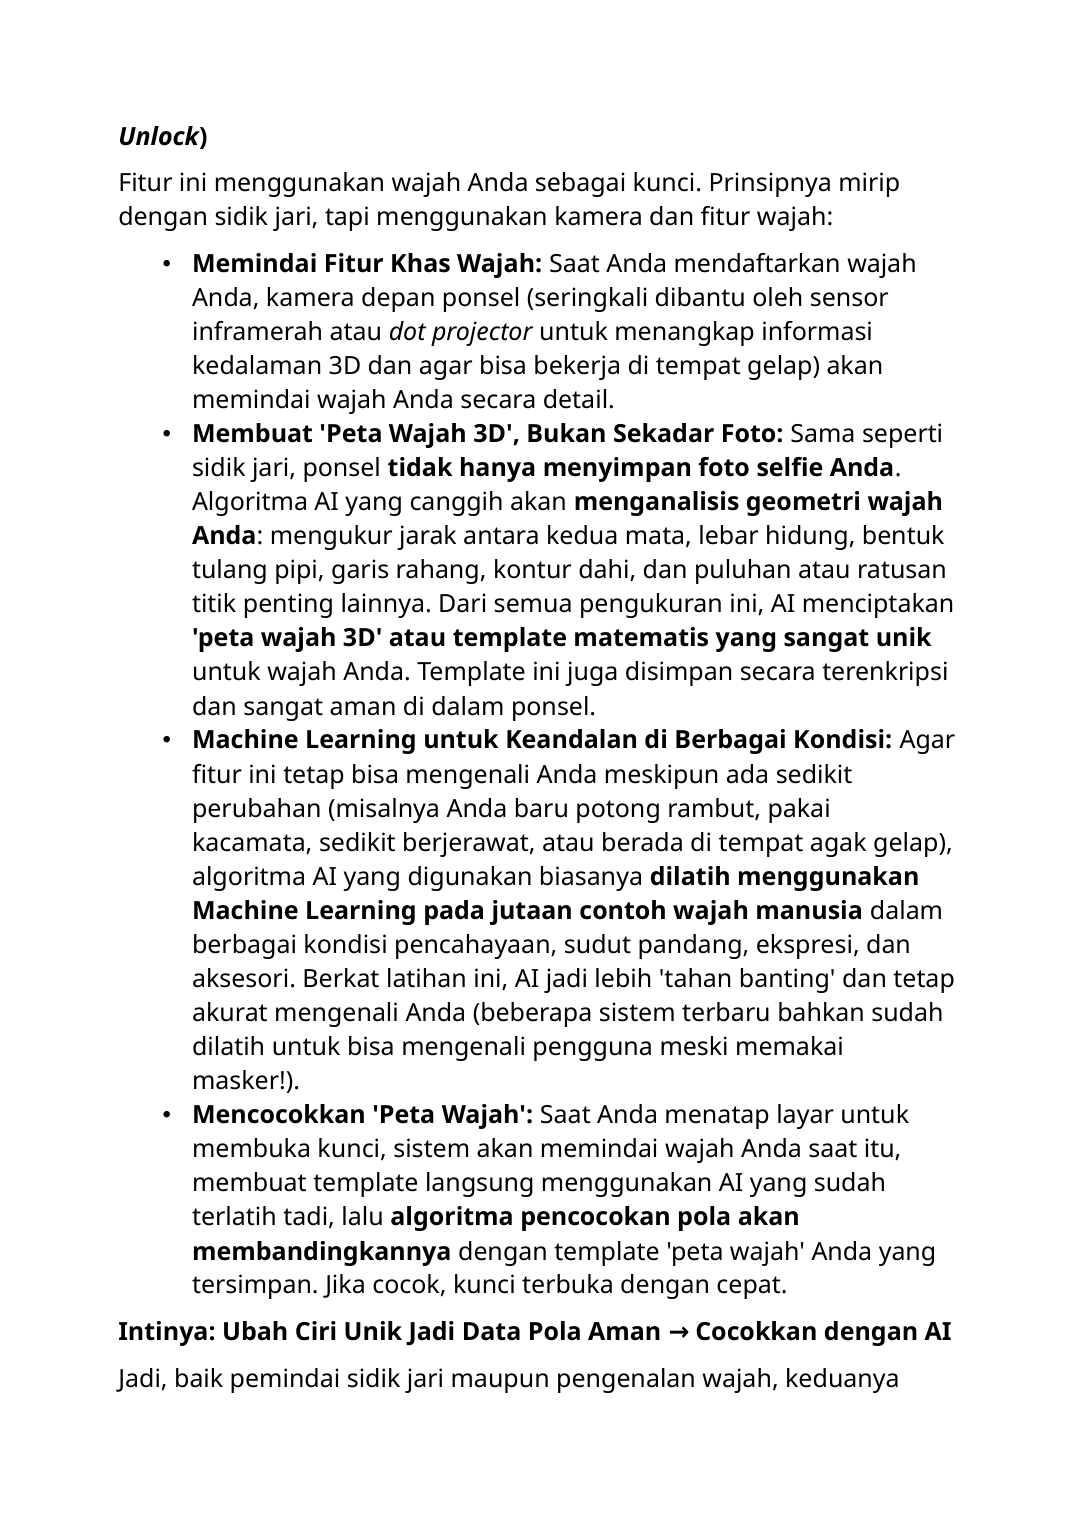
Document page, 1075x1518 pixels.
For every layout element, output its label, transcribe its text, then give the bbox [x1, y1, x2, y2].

list Membuat 'Peta Wajah 3D', Bukan Sekadar Foto: Sama seperti sidik jari, ponsel tidak hanya menyimpan foto selfie Anda. Algoritma AI yang canggih akan menganalisis geometri wajah Anda: mengukur jarak antara kedua mata, lebar hidung, bentuk tulang pipi, garis rahang, kontur dahi, dan puluhan atau ratusan titik penting lainnya. Dari semua pengukuran ini, AI menciptakan 'peta wajah 3D' atau template matematis yang sangat unik untuk wajah Anda. Template ini juga disimpan secara terenkripsi dan sangat aman di dalam ponsel. [162, 416, 957, 722]
text Fitur ini menggunakan wajah Anda sebagai kunci. Prinsipnya mirip dengan sidik jari, tapi menggunakan kamera dan fitur wajah: [118, 165, 957, 233]
text Intinya: Ubah Ciri Unik Jadi Data Pola Aman → Cocokkan dengan AI [118, 1314, 957, 1348]
text Jadi, baik pemindai sidik jari maupun pengenalan wajah, keduanya [118, 1360, 957, 1394]
list Mencocokkan 'Peta Wajah': Saat Anda menatap layar untuk membuka kunci, sistem akan memindai wajah Anda saat itu, membuat template langsung menggunakan AI yang sudah terlatih tadi, lalu algoritma pencocokan pola akan membandingkannya dengan template 'peta wajah' Anda yang tersimpan. Jika cocok, kunci terbuka dengan cepat. [162, 1097, 957, 1301]
list Machine Learning untuk Keandalan di Berbagai Kondisi: Agar fitur ini tetap bisa mengenali Anda meskipun ada sedikit perubahan (misalnya Anda baru potong rambut, pakai kacamata, sedikit berjerawat, atau berada di tempat agak gelap), algoritma AI yang digunakan biasanya dilatih menggunakan Machine Learning pada jutaan contoh wajah manusia dalam berbagai kondisi pencahayaan, sudut pandang, ekspresi, dan aksesori. Berkat latihan ini, AI jadi lebih 'tahan banting' dan tetap akurat mengenali Anda (beberapa sistem terbaru bahkan sudah dilatih untuk bisa mengenali pengguna meski memakai masker!). [162, 722, 957, 1097]
list Memindai Fitur Khas Wajah: Saat Anda mendaftarkan wajah Anda, kamera depan ponsel (seringkali dibantu oleh sensor inframerah atau dot projector untuk menangkap informasi kedalaman 3D dan agar bisa bekerja di tempat gelap) akan memindai wajah Anda secara detail. [162, 245, 957, 416]
text Unlock) [118, 118, 957, 152]
